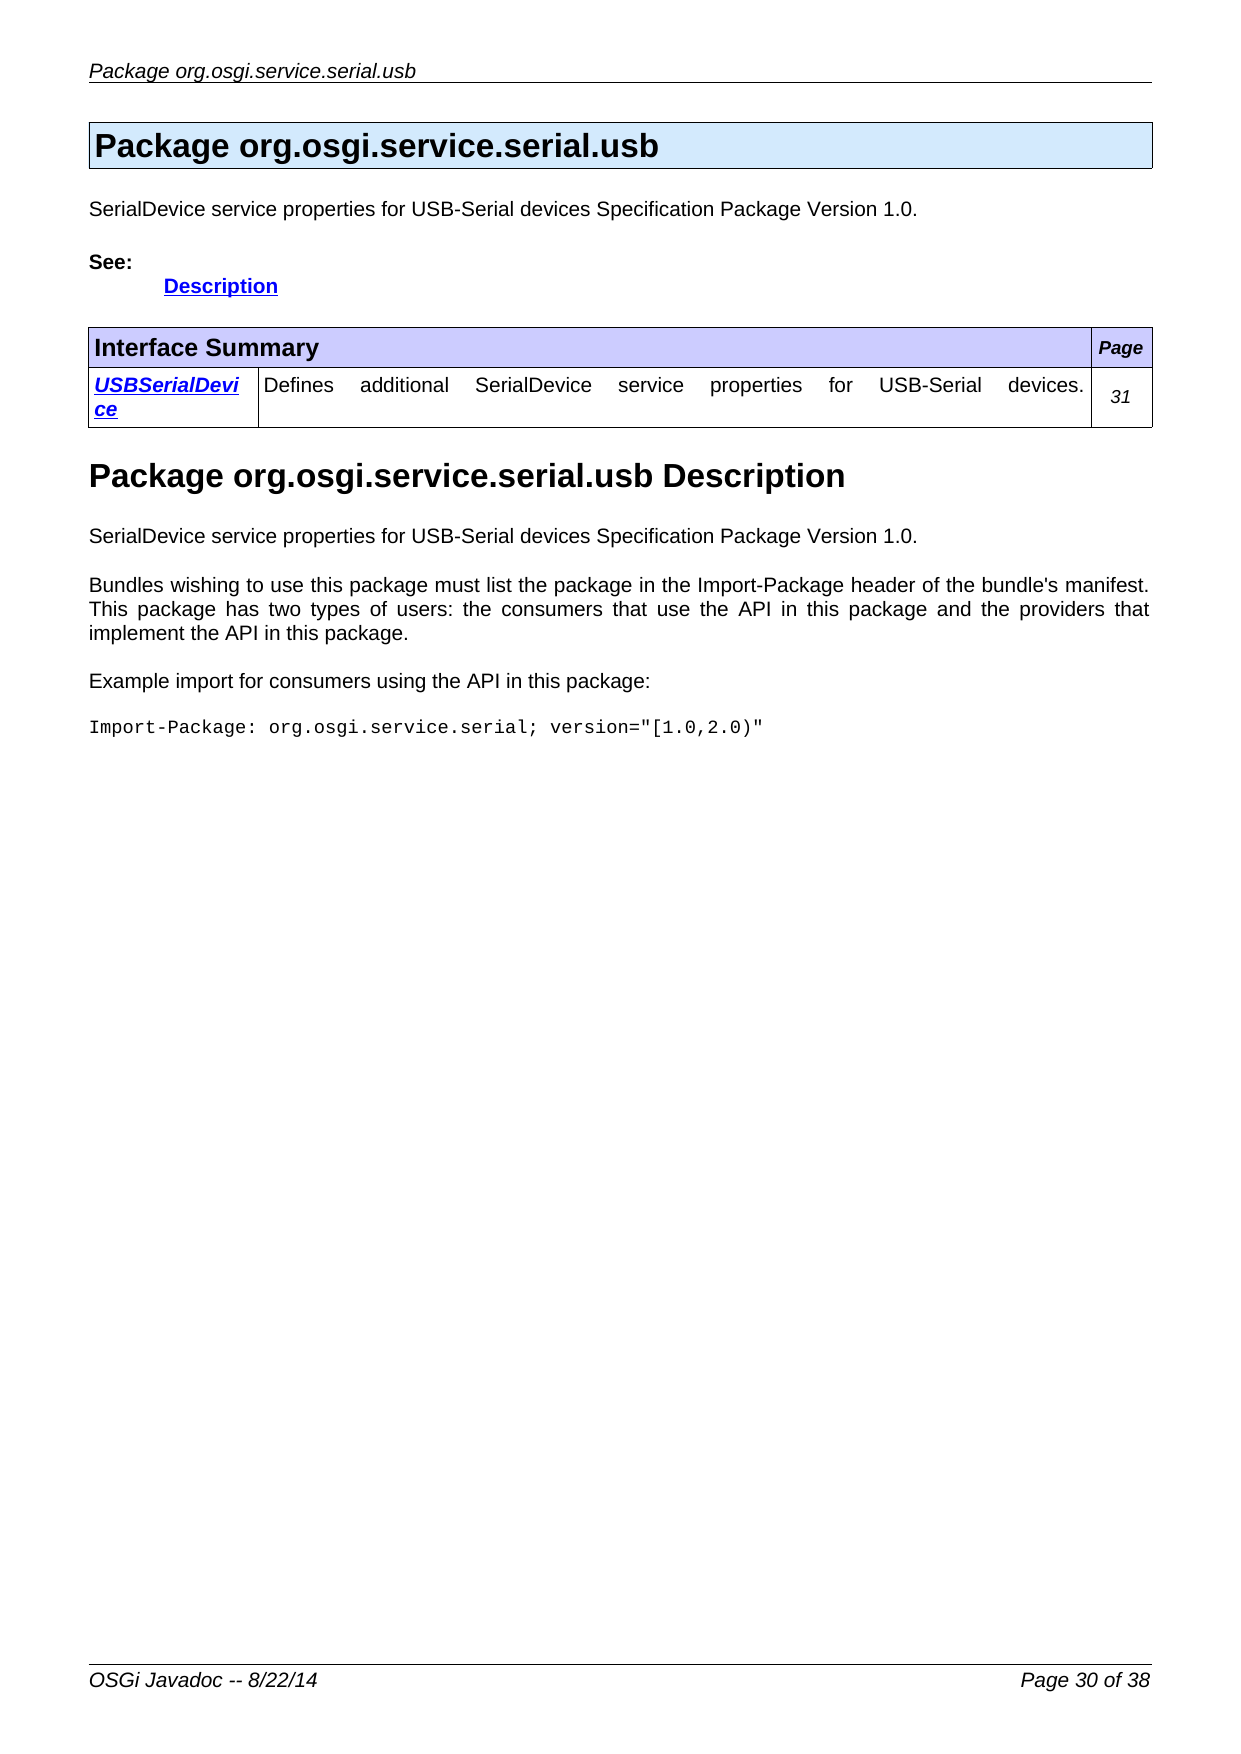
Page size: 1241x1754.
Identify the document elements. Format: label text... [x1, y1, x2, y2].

text Package org.osgi.service.serial.usb Description [88, 456, 1152, 494]
table_header Interface Summary [89, 328, 1091, 367]
text Import-Package: org.osgi.service.serial; version="[1.0,2.0)" [88, 718, 1152, 739]
text Description [163, 274, 1152, 298]
table_cell [1092, 368, 1152, 427]
text SerialDevice service properties for USB-Serial devices Specification Package Version 1.0. [88, 523, 1152, 547]
table_cell Defines additional SerialDevice service properties for USB-Serial devices. [259, 368, 1091, 427]
text Example import for consumers using the API in this package: [88, 669, 1152, 693]
table_cell USBSerialDevice [89, 368, 258, 427]
text SerialDevice service properties for USB-Serial devices Specification Package Version 1.0. [88, 197, 1152, 221]
subtitle Package org.osgi.service.serial.usb [90, 123, 1152, 168]
text See: [88, 250, 1152, 274]
table_header Page [1092, 328, 1152, 367]
text Bundles wishing to use this package must list the package in the Import-Package header of the bundle's manifest. This package has two types of users: the consumers that use the API in this package and the providers that implement the API in this package. [88, 572, 1152, 644]
